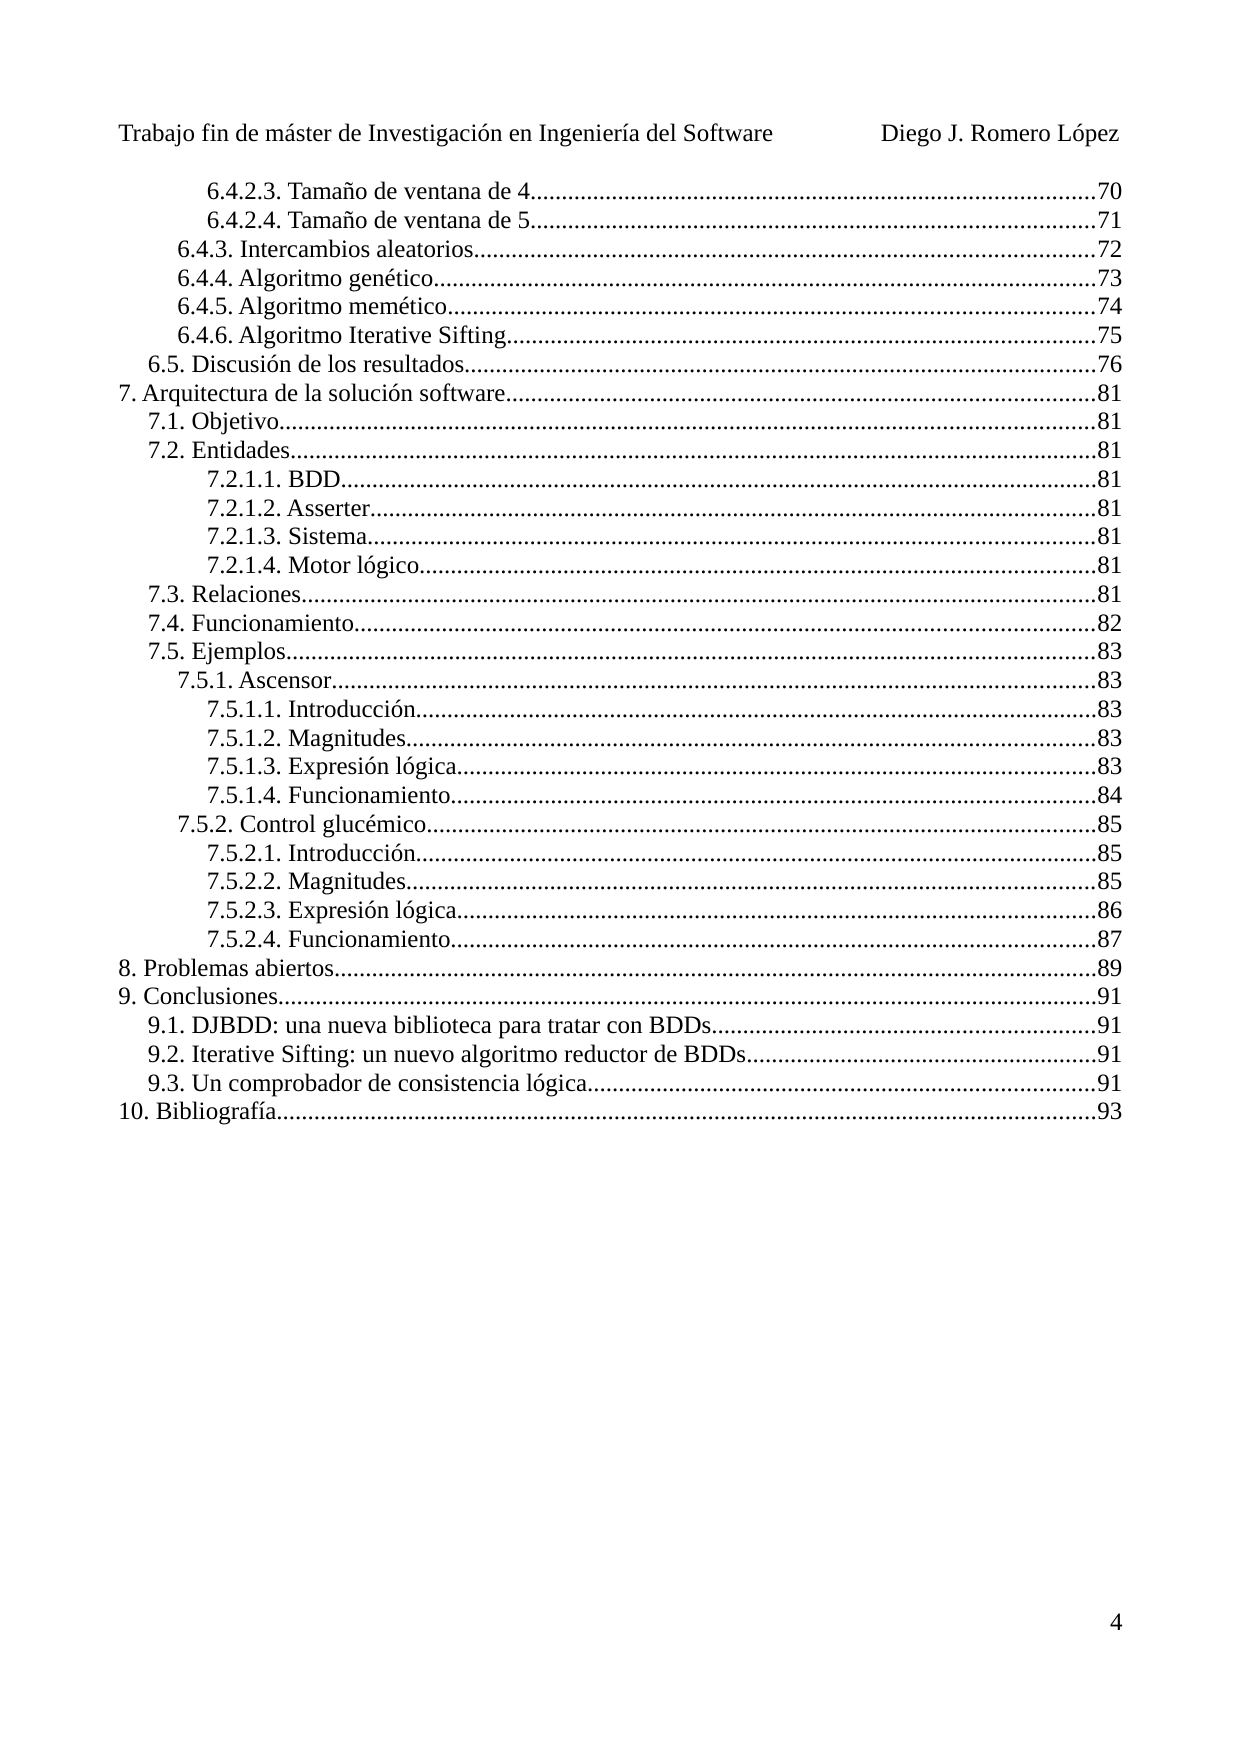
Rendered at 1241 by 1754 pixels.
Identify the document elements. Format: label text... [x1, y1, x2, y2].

text 7.5.2.2. Magnitudes 85 [207, 866, 1122, 895]
text 9.1. DJBDD: una nueva biblioteca para tratar con BDDs 91 [148, 1010, 1122, 1039]
text 7.2.1.3. Sistema 81 [207, 521, 1122, 550]
text 7.2.1.1. BDD 81 [207, 464, 1122, 493]
text 7.1. Objetivo 81 [148, 406, 1122, 435]
text 9. Conclusiones 91 [118, 981, 1122, 1010]
text 6.4.2.4. Tamaño de ventana de 5 71 [207, 205, 1122, 234]
text 7.2.1.2. Asserter 81 [207, 493, 1122, 521]
text 7.2. Entidades 81 [148, 435, 1122, 464]
text 7.5.2.3. Expresión lógica 86 [207, 895, 1122, 924]
text 6.4.4. Algoritmo genético 73 [177, 263, 1122, 291]
text 7.3. Relaciones 81 [148, 579, 1122, 608]
text 7.5.1.4. Funcionamiento 84 [207, 780, 1122, 809]
text 10. Bibliografía 93 [118, 1096, 1122, 1125]
text 7. Arquitectura de la solución software 81 [118, 378, 1122, 406]
text 7.4. Funcionamiento 82 [148, 608, 1122, 636]
text 9.3. Un comprobador de consistencia lógica 91 [148, 1068, 1122, 1096]
text 7.5. Ejemplos 83 [148, 636, 1122, 665]
text 9.2. Iterative Sifting: un nuevo algoritmo reductor de BDDs 91 [148, 1039, 1122, 1068]
text 8. Problemas abiertos 89 [118, 953, 1122, 981]
text 7.2.1.4. Motor lógico 81 [207, 550, 1122, 579]
text 6.4.5. Algoritmo memético 74 [177, 291, 1122, 320]
text 6.5. Discusión de los resultados 76 [148, 349, 1122, 378]
text 6.4.6. Algoritmo Iterative Sifting 75 [177, 320, 1122, 349]
text 6.4.2.3. Tamaño de ventana de 4 70 [207, 176, 1122, 205]
text 7.5.2.1. Introducción 85 [207, 838, 1122, 866]
text 7.5.1.1. Introducción 83 [207, 694, 1122, 723]
text 6.4.3. Intercambios aleatorios 72 [177, 234, 1122, 263]
text 7.5.1.3. Expresión lógica 83 [207, 751, 1122, 780]
text 7.5.1. Ascensor 83 [177, 665, 1122, 694]
text 7.5.1.2. Magnitudes 83 [207, 723, 1122, 751]
text 7.5.2. Control glucémico 85 [177, 809, 1122, 838]
text 7.5.2.4. Funcionamiento 87 [207, 924, 1122, 953]
